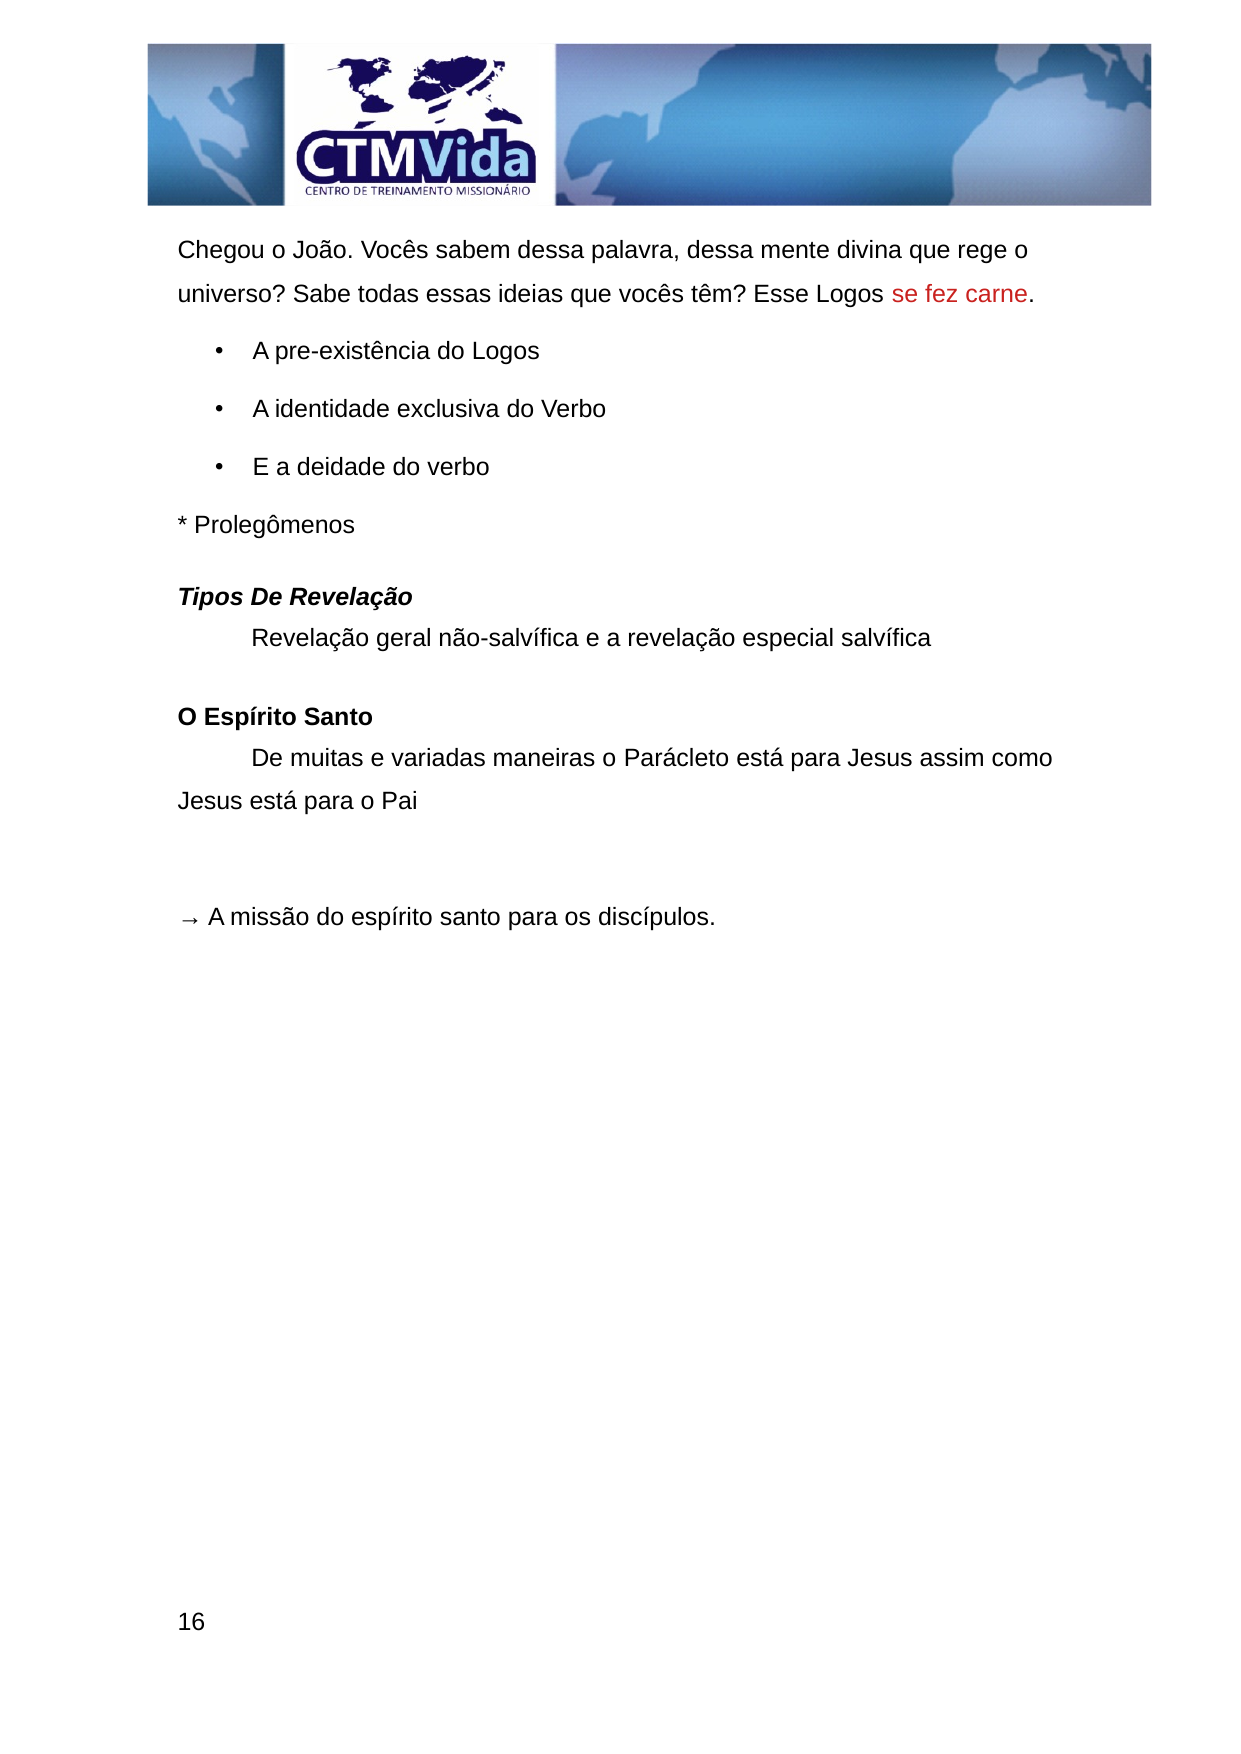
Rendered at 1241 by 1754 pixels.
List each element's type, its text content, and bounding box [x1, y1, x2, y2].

text → A missão do espírito santo para os discípulos. [177, 902, 1122, 930]
list A pre-existência do Logos [215, 336, 1122, 365]
text * Prolegômenos [177, 510, 1122, 538]
list E a deidade do verbo [215, 452, 1122, 481]
subtitle Tipos de revelação [177, 582, 1122, 611]
text Revelação geral não-salvífica e a revelação especial salvífica [177, 623, 1122, 652]
list A identidade exclusiva do Verbo [215, 394, 1122, 423]
subtitle O espírito Santo [177, 702, 1122, 731]
picture [147, 43, 1152, 206]
text De muitas e variadas maneiras o Parácleto está para Jesus assim como Jesus está para o Pai [177, 743, 1122, 815]
text Chegou o João. Vocês sabem dessa palavra, dessa mente divina que rege o universo? Sabe todas essas ideias que vocês têm? Esse Logos se fez carne. [177, 235, 1122, 307]
